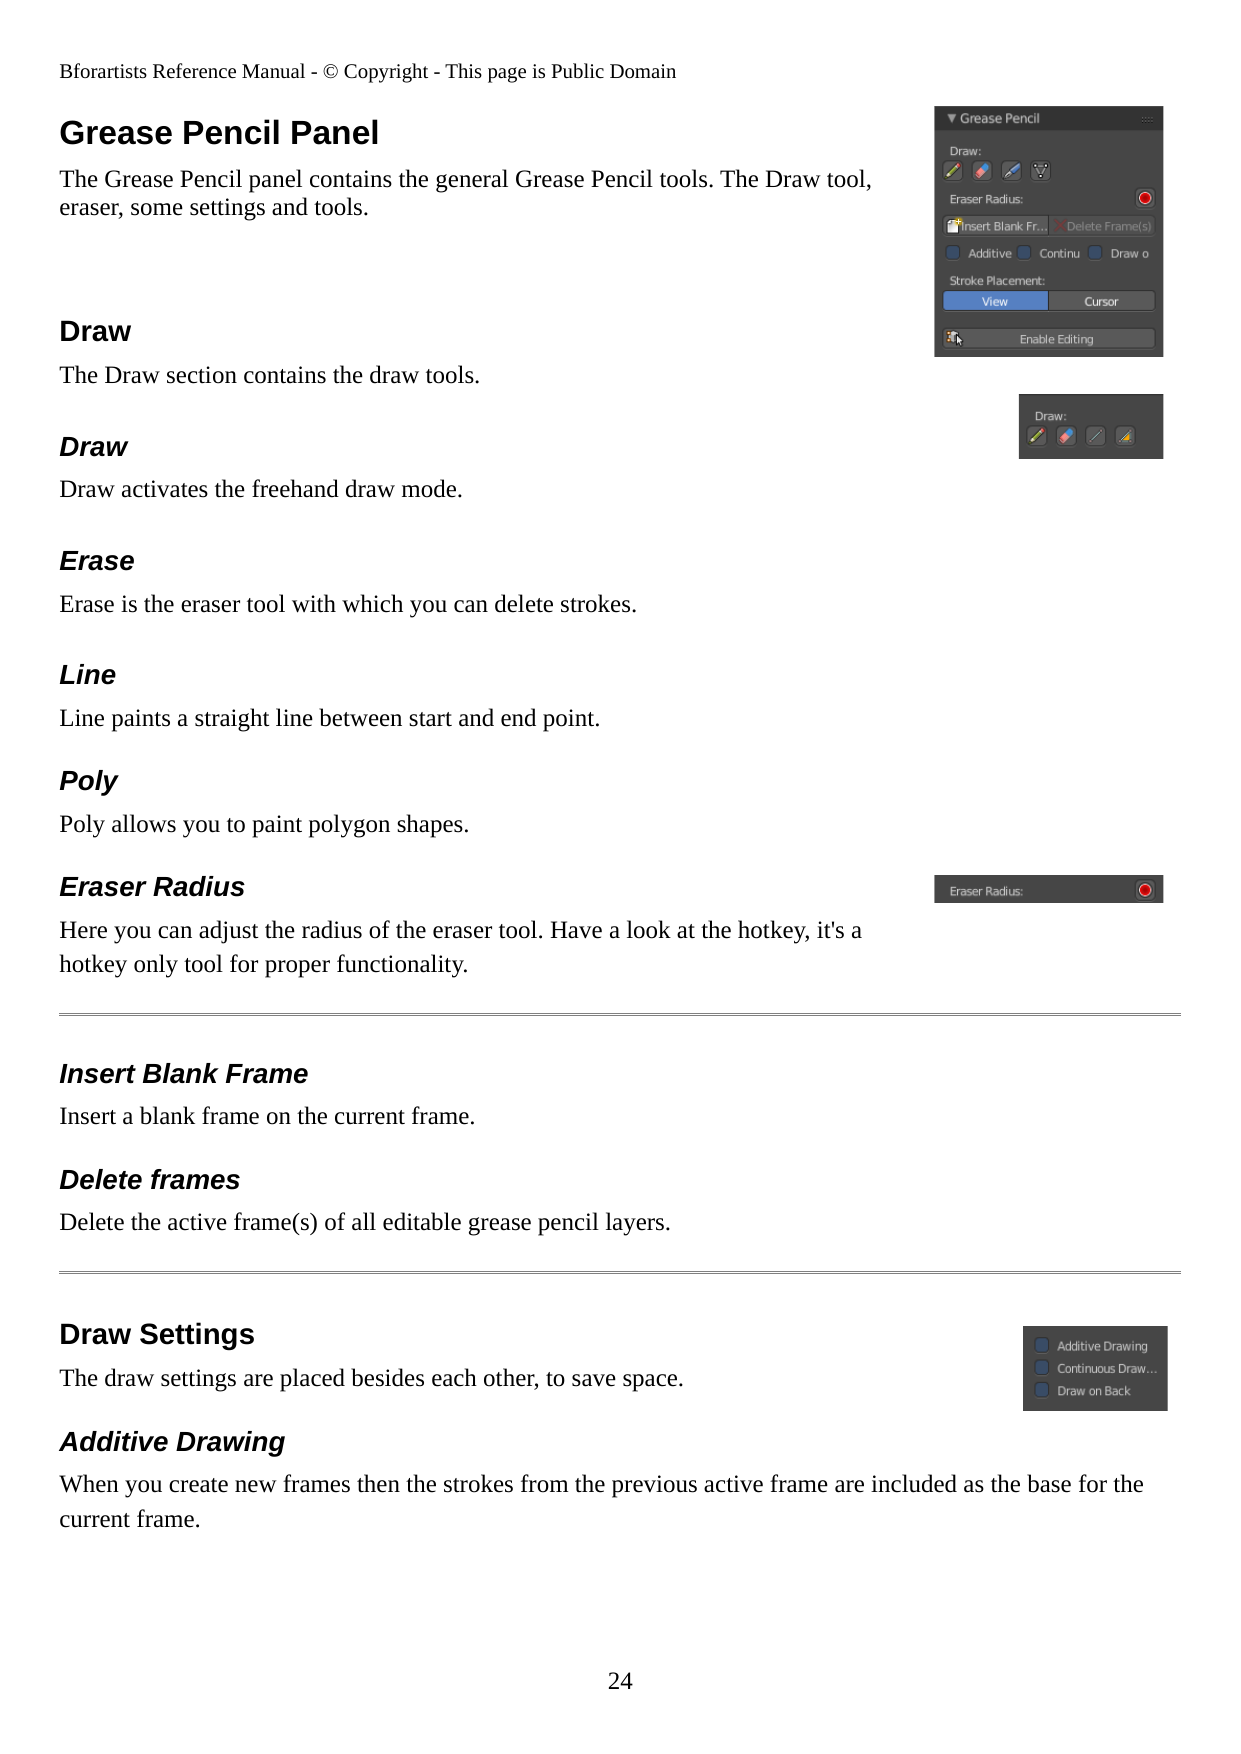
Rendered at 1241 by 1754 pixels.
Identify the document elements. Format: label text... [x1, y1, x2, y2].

text Line paints a straight line between start and end point. [59, 703, 1181, 732]
picture [1018, 394, 1164, 459]
text Poly allows you to paint polygon shapes. [59, 809, 1181, 838]
subtitle Additive Drawing [59, 1425, 1181, 1457]
subtitle [1164, 113, 1181, 151]
picture [1023, 1326, 1168, 1411]
text Erase is the eraser tool with which you can delete strokes. [59, 589, 1181, 617]
subtitle Draw Settings [59, 1317, 1181, 1351]
text The Draw section contains the draw tools. [59, 360, 1181, 389]
subtitle Grease Pencil Panel [59, 113, 934, 151]
text The draw settings are placed besides each other, to save space. [59, 1363, 1023, 1392]
subtitle Poly [59, 764, 1181, 796]
text Delete the active frame(s) of all editable grease pencil layers. [59, 1207, 1181, 1236]
picture [934, 106, 1164, 357]
picture [934, 875, 1164, 903]
text Draw activates the freehand draw mode. [59, 474, 1181, 503]
subtitle Line [59, 659, 1181, 691]
subtitle Draw [59, 430, 1181, 462]
text Insert a blank frame on the current frame. [59, 1101, 1181, 1130]
text The Grease Pencil panel contains the general Grease Pencil tools. The Draw tool, eraser, some settings and tools. [59, 164, 934, 221]
subtitle Insert Blank Frame [59, 1057, 1181, 1089]
text When you create new frames then the strokes from the previous active frame are included as the base for the current frame. [59, 1469, 1181, 1533]
subtitle Draw [59, 314, 934, 347]
subtitle Eraser Radius [59, 871, 1181, 902]
subtitle Delete frames [59, 1163, 1181, 1195]
subtitle Erase [59, 544, 1181, 576]
subtitle [1164, 314, 1181, 347]
text Here you can adjust the radius of the eraser tool. Have a look at the hotkey, it's a hotkey only tool for proper functionality. [59, 915, 1181, 978]
